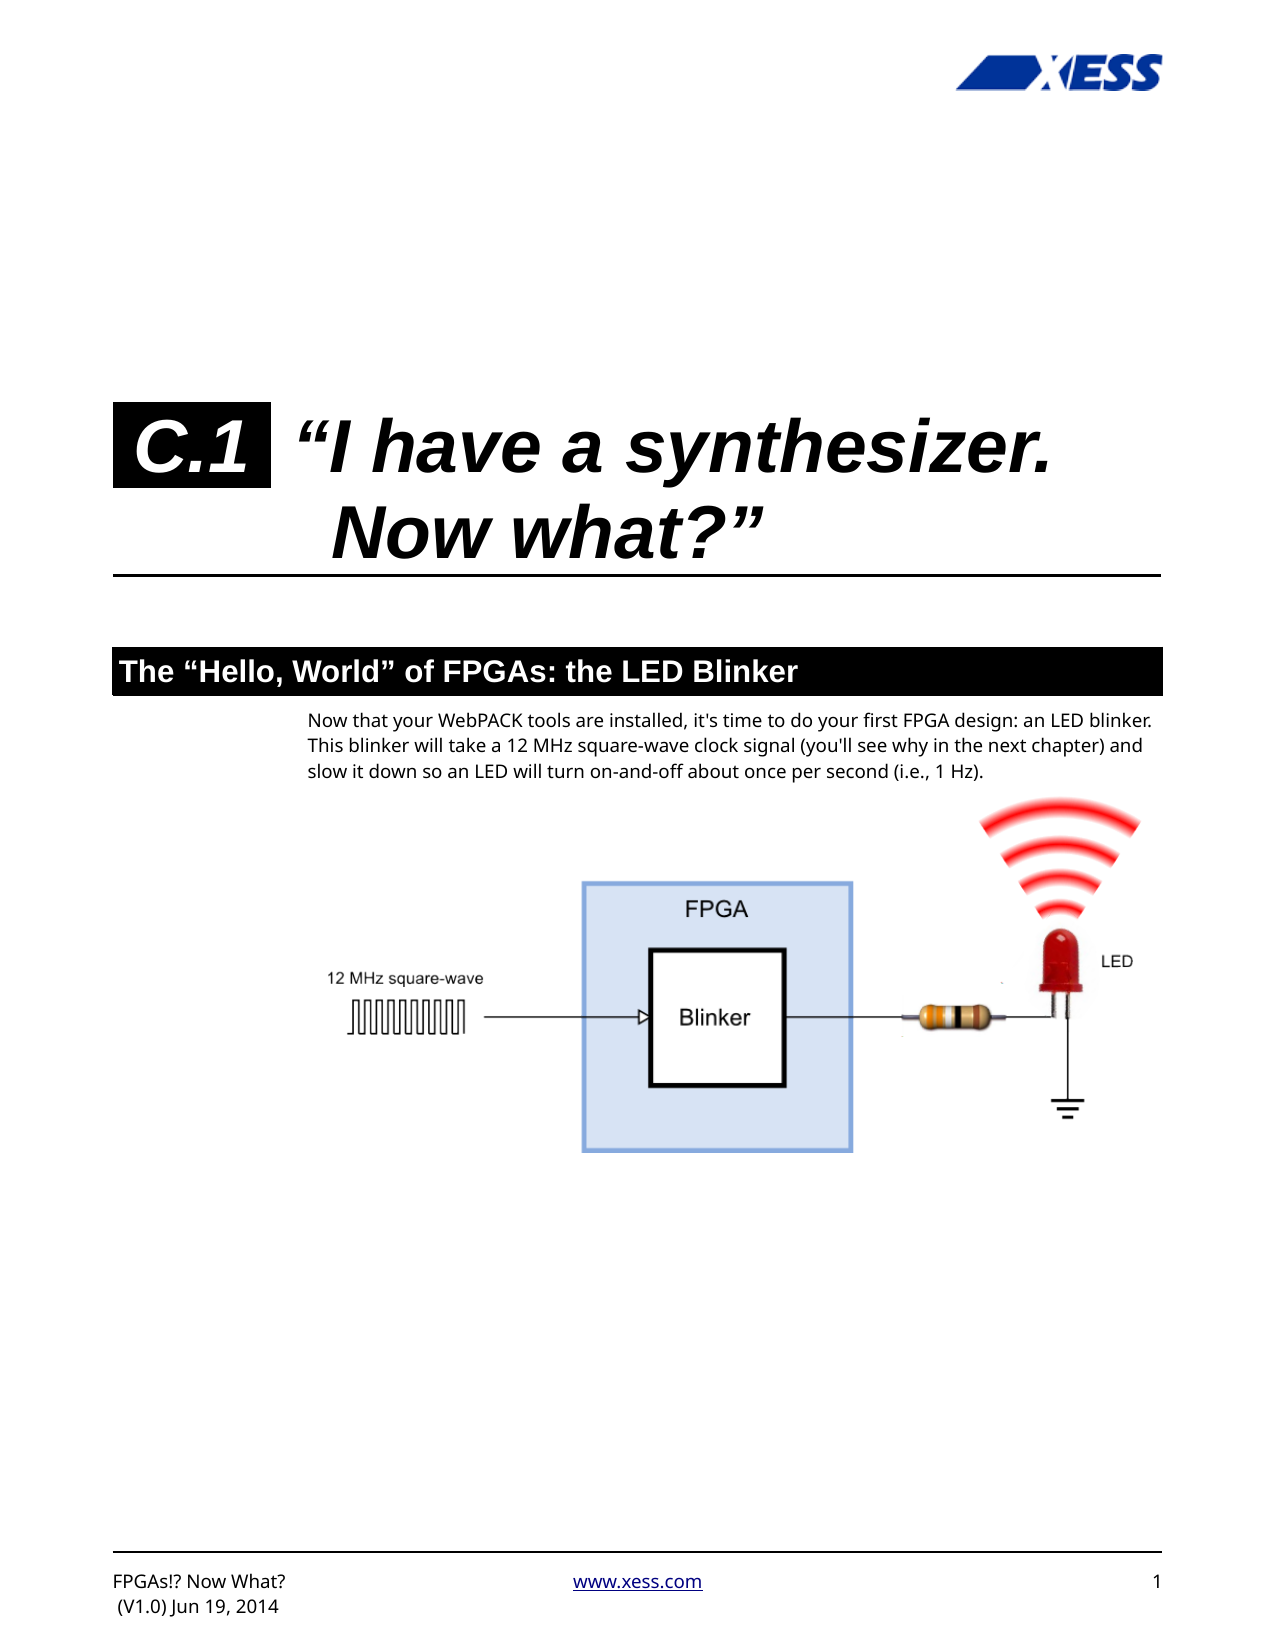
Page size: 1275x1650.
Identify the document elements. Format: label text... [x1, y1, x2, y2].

text Now that your WebPACK tools are installed, it's time to do your first FPGA design: an LED blinker. This blinker will take a 12 MHz square-wave clock signal (you'll see why in the next chapter) and slow it down so an LED will turn on-and-off about once per second (i.e., 1 Hz). [307, 707, 1162, 784]
subtitle The “Hello, World” of FPGAs: the LED Blinker [114, 648, 1162, 695]
picture [328, 796, 1142, 1153]
subtitle “I have a synthesizer. Now what?” [112, 402, 1161, 577]
picture [955, 54, 1163, 91]
